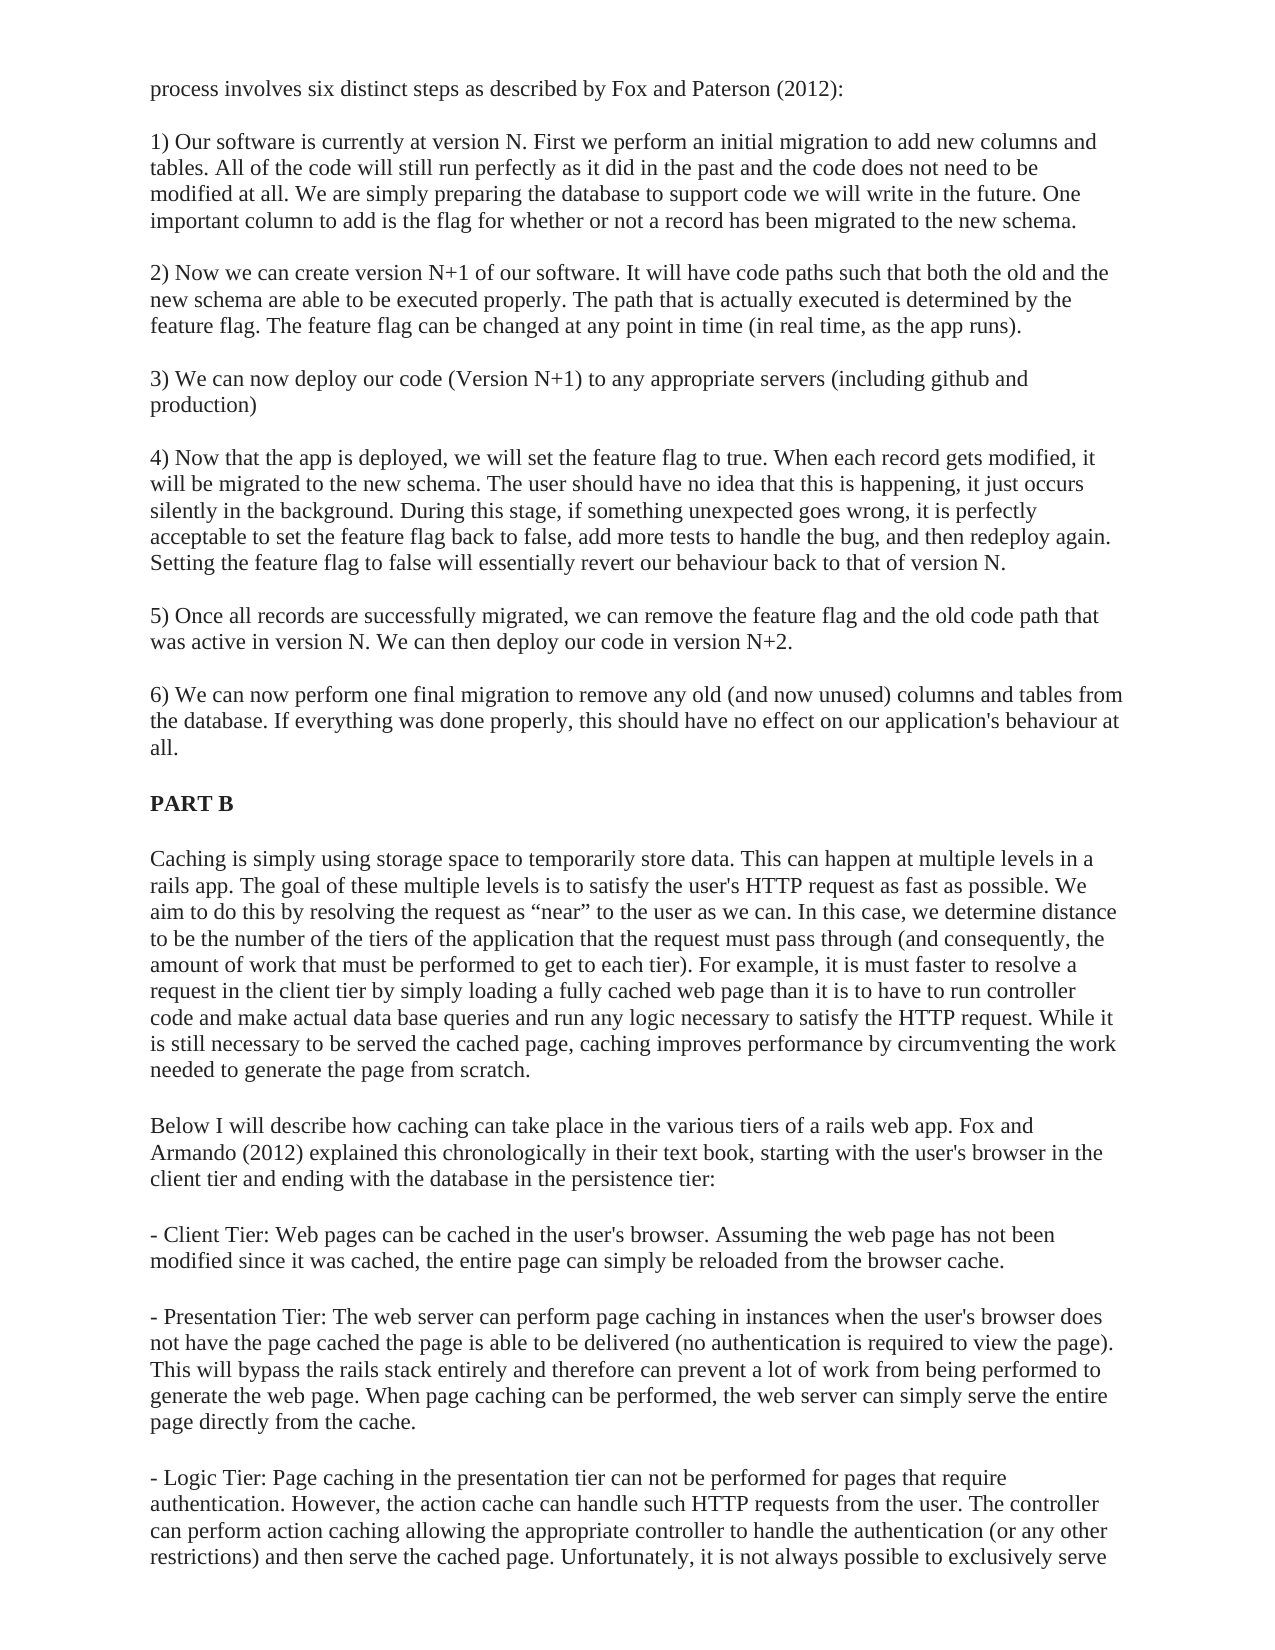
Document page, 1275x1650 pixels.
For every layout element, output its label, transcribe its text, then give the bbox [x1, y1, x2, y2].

text Caching is simply using storage space to temporarily store data. This can happen at multiple levels in a rails app. The goal of these multiple levels is to satisfy the user's HTTP request as fast as possible. We aim to do this by resolving the request as “near” to the user as we can. In this case, we determine distance to be the number of the tiers of the application that the request must pass through (and consequently, the amount of work that must be performed to get to each tier). For example, it is must faster to resolve a request in the client tier by simply loading a fully cached web page than it is to have to run controller code and make actual data base queries and run any logic necessary to satisfy the HTTP request. While it is still necessary to be served the cached page, caching improves performance by circumventing the work needed to generate the page from scratch. [150, 846, 1125, 1083]
text process involves six distinct steps as described by Fox and Paterson (2012): 1) Our software is currently at version N. First we perform an initial migration to add new columns and tables. All of the code will still run perfectly as it did in the past and the code does not need to be modified at all. We are simply preparing the database to support code we will write in the future. One important column to add is the flag for whether or not a record has been migrated to the new schema. 2) Now we can create version N+1 of our software. It will have code paths such that both the old and the new schema are able to be executed properly. The path that is actually executed is determined by the feature flag. The feature flag can be changed at any point in time (in real time, as the app runs). 3) We can now deploy our code (Version N+1) to any appropriate servers (including github and production) 4) Now that the app is deployed, we will set the feature flag to true. When each record gets modified, it will be migrated to the new schema. The user should have no idea that this is happening, it just occurs silently in the background. During this stage, if something unexpected goes wrong, it is perfectly acceptable to set the feature flag back to false, add more tests to handle the bug, and then redeploy again. Setting the feature flag to false will essentially revert our behaviour back to that of version N. 5) Once all records are successfully migrated, we can remove the feature flag and the old code path that was active in version N. We can then deploy our code in version N+2. 6) We can now perform one final migration to remove any old (and now unused) columns and tables from the database. If everything was done properly, this should have no effect on our application's behaviour at all. [150, 75, 1125, 760]
text - Client Tier: Web pages can be cached in the user's browser. Assuming the web page has not been modified since it was cached, the entire page can simply be reloaded from the browser cache. [150, 1221, 1125, 1273]
text - Logic Tier: Page caching in the presentation tier can not be performed for pages that require authentication. However, the action cache can handle such HTTP requests from the user. The controller can perform action caching allowing the appropriate controller to handle the authentication (or any other restrictions) and then serve the cached page. Unfortunately, it is not always possible to exclusively serve [150, 1464, 1125, 1569]
text Below I will describe how caching can take place in the various tiers of a rails web app. Fox and Armando (2012) explained this chronologically in their text book, starting with the user's browser in the client tier and ending with the database in the persistence tier: [150, 1112, 1125, 1191]
text PART B [150, 790, 1125, 816]
text - Presentation Tier: The web server can perform page caching in instances when the user's browser does not have the page cached the page is able to be delivered (no authentication is required to view the page). This will bypass the rails stack entirely and therefore can prevent a lot of work from being performed to generate the web page. When page caching can be performed, the web server can simply serve the entire page directly from the cache. [150, 1303, 1125, 1435]
